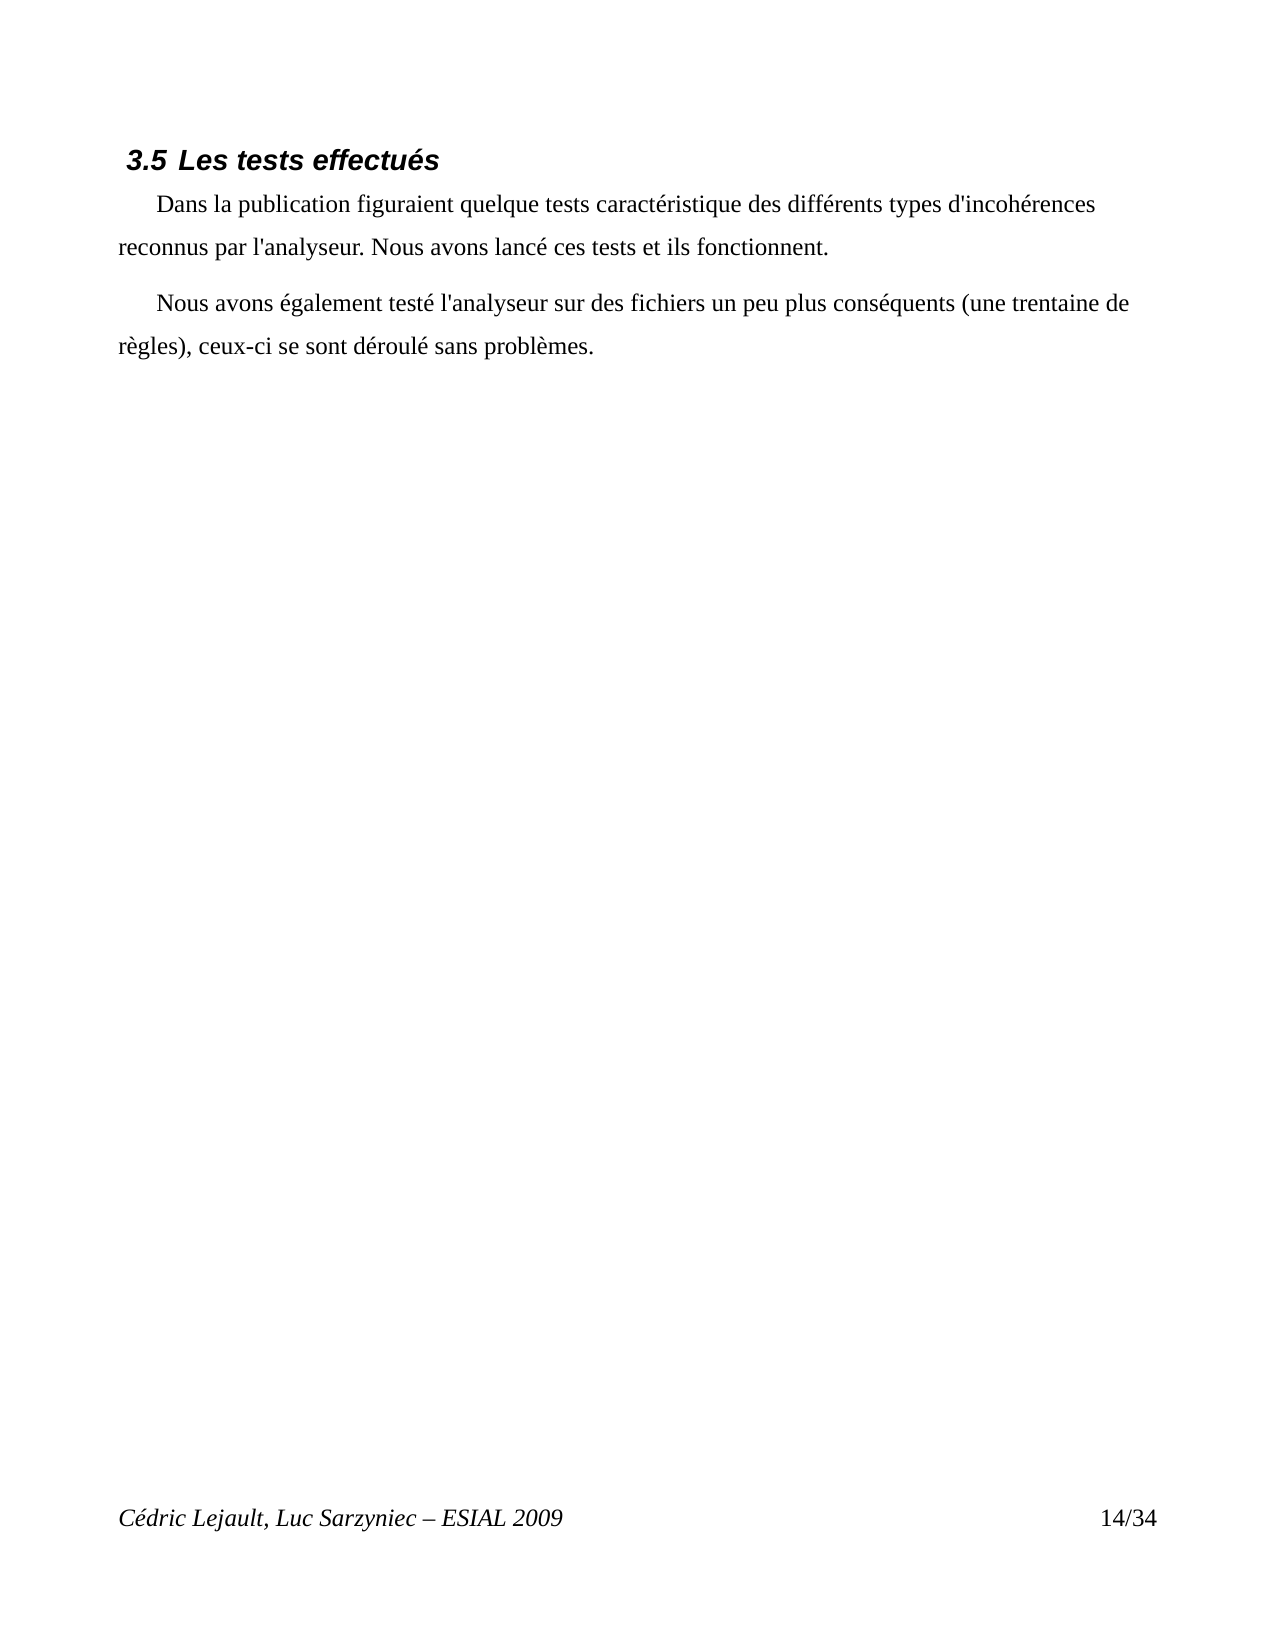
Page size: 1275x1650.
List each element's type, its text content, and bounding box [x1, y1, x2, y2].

subtitle Les tests effectués [118, 143, 1157, 177]
text Nous avons également testé l'analyseur sur des fichiers un peu plus conséquents (une trentaine de règles), ceux-ci se sont déroulé sans problèmes. [118, 288, 1157, 360]
text Dans la publication figuraient quelque tests caractéristique des différents types d'incohérences reconnus par l'analyseur. Nous avons lancé ces tests et ils fonctionnent. [118, 189, 1157, 261]
